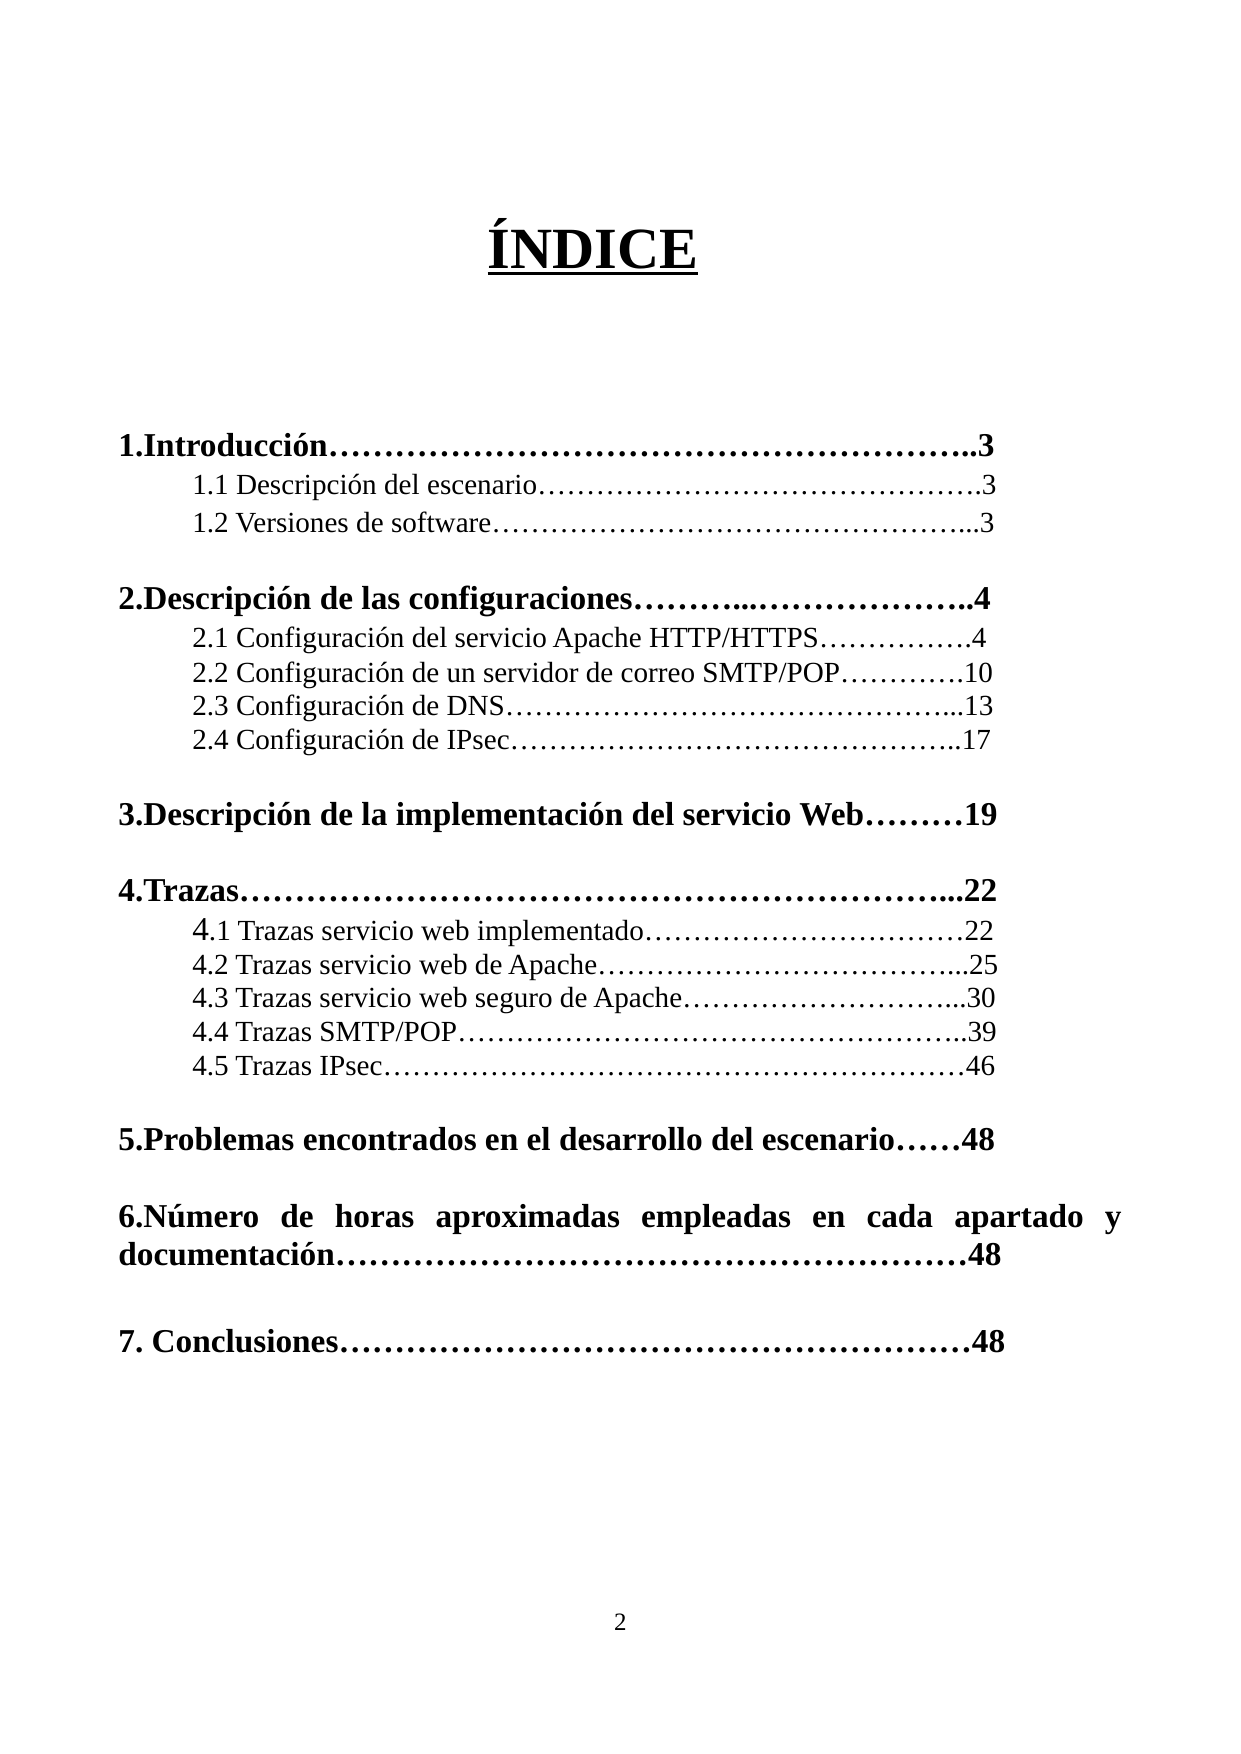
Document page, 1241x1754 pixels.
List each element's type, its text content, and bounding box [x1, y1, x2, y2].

text 4.3 Trazas servicio web seguro de Apache………………………...30 [118, 981, 1122, 1014]
text 7. Conclusiones…………………………………………………48 [118, 1321, 1122, 1359]
text 6.Número de horas aproximadas empleadas en cada apartado y documentación…………………………………………………48 [118, 1196, 1122, 1273]
text 1.1 Descripción del escenario……………………………………….3 [118, 463, 1122, 501]
text 4.1 Trazas servicio web implementado……………………………22 [118, 909, 1122, 947]
text 1.2 Versiones de software…………………………………………...3 [118, 501, 1122, 540]
text 1.Introducción…………………………………………………..3 [118, 425, 1122, 463]
text 4.Trazas………………………………………………………...22 [118, 870, 1122, 909]
text 2.Descripción de las configuraciones………...………………..4 [118, 578, 1122, 616]
text 5.Problemas encontrados en el desarrollo del escenario……48 [118, 1119, 1122, 1158]
text 4.2 Trazas servicio web de Apache………………………………...25 [118, 947, 1122, 981]
text 2.1 Configuración del servicio Apache HTTP/HTTPS…………….4 [118, 616, 1122, 655]
text 2.3 Configuración de DNS………………………………………...13 [118, 688, 1122, 722]
text ÍNDICE [118, 214, 1122, 281]
text 4.5 Trazas IPsec……………………………………………………46 [118, 1048, 1122, 1081]
text 3.Descripción de la implementación del servicio Web………19 [118, 794, 1122, 832]
text 4.4 Trazas SMTP/POP……………………………………………..39 [118, 1014, 1122, 1048]
text 2.2 Configuración de un servidor de correo SMTP/POP………….10 [118, 655, 1122, 688]
text 2.4 Configuración de IPsec………………………………………..17 [118, 722, 1122, 755]
